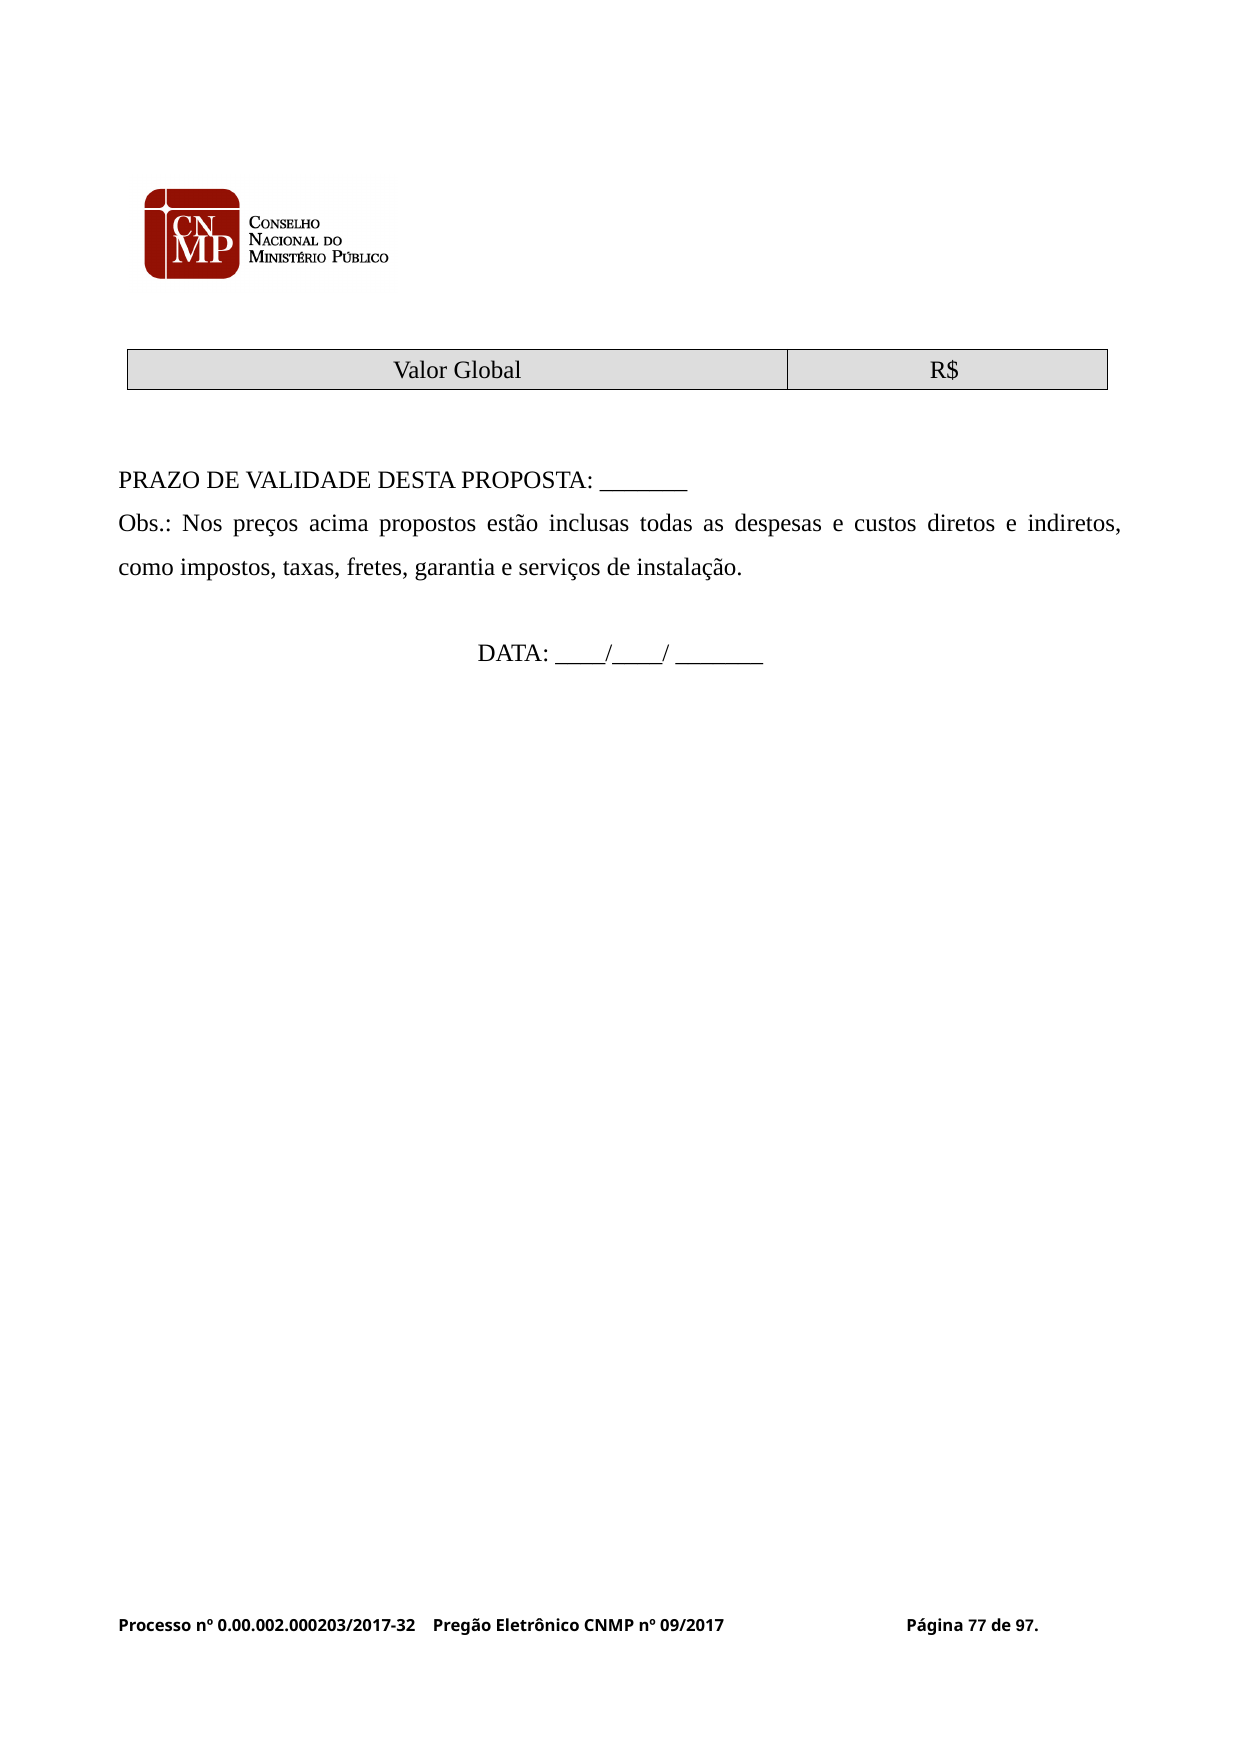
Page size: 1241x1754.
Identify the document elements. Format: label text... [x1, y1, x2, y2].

text PRAZO DE VALIDADE DESTA PROPOSTA: _______ [118, 465, 1122, 494]
text DATA: ____/____/ _______ [118, 638, 1122, 667]
table_cell R$ [788, 350, 1107, 389]
picture [128, 174, 398, 293]
text Obs.: Nos preços acima propostos estão inclusas todas as despesas e custos diretos e indiretos, como impostos, taxas, fretes, garantia e serviços de instalação. [118, 508, 1122, 580]
table_cell Valor Global [128, 350, 787, 389]
